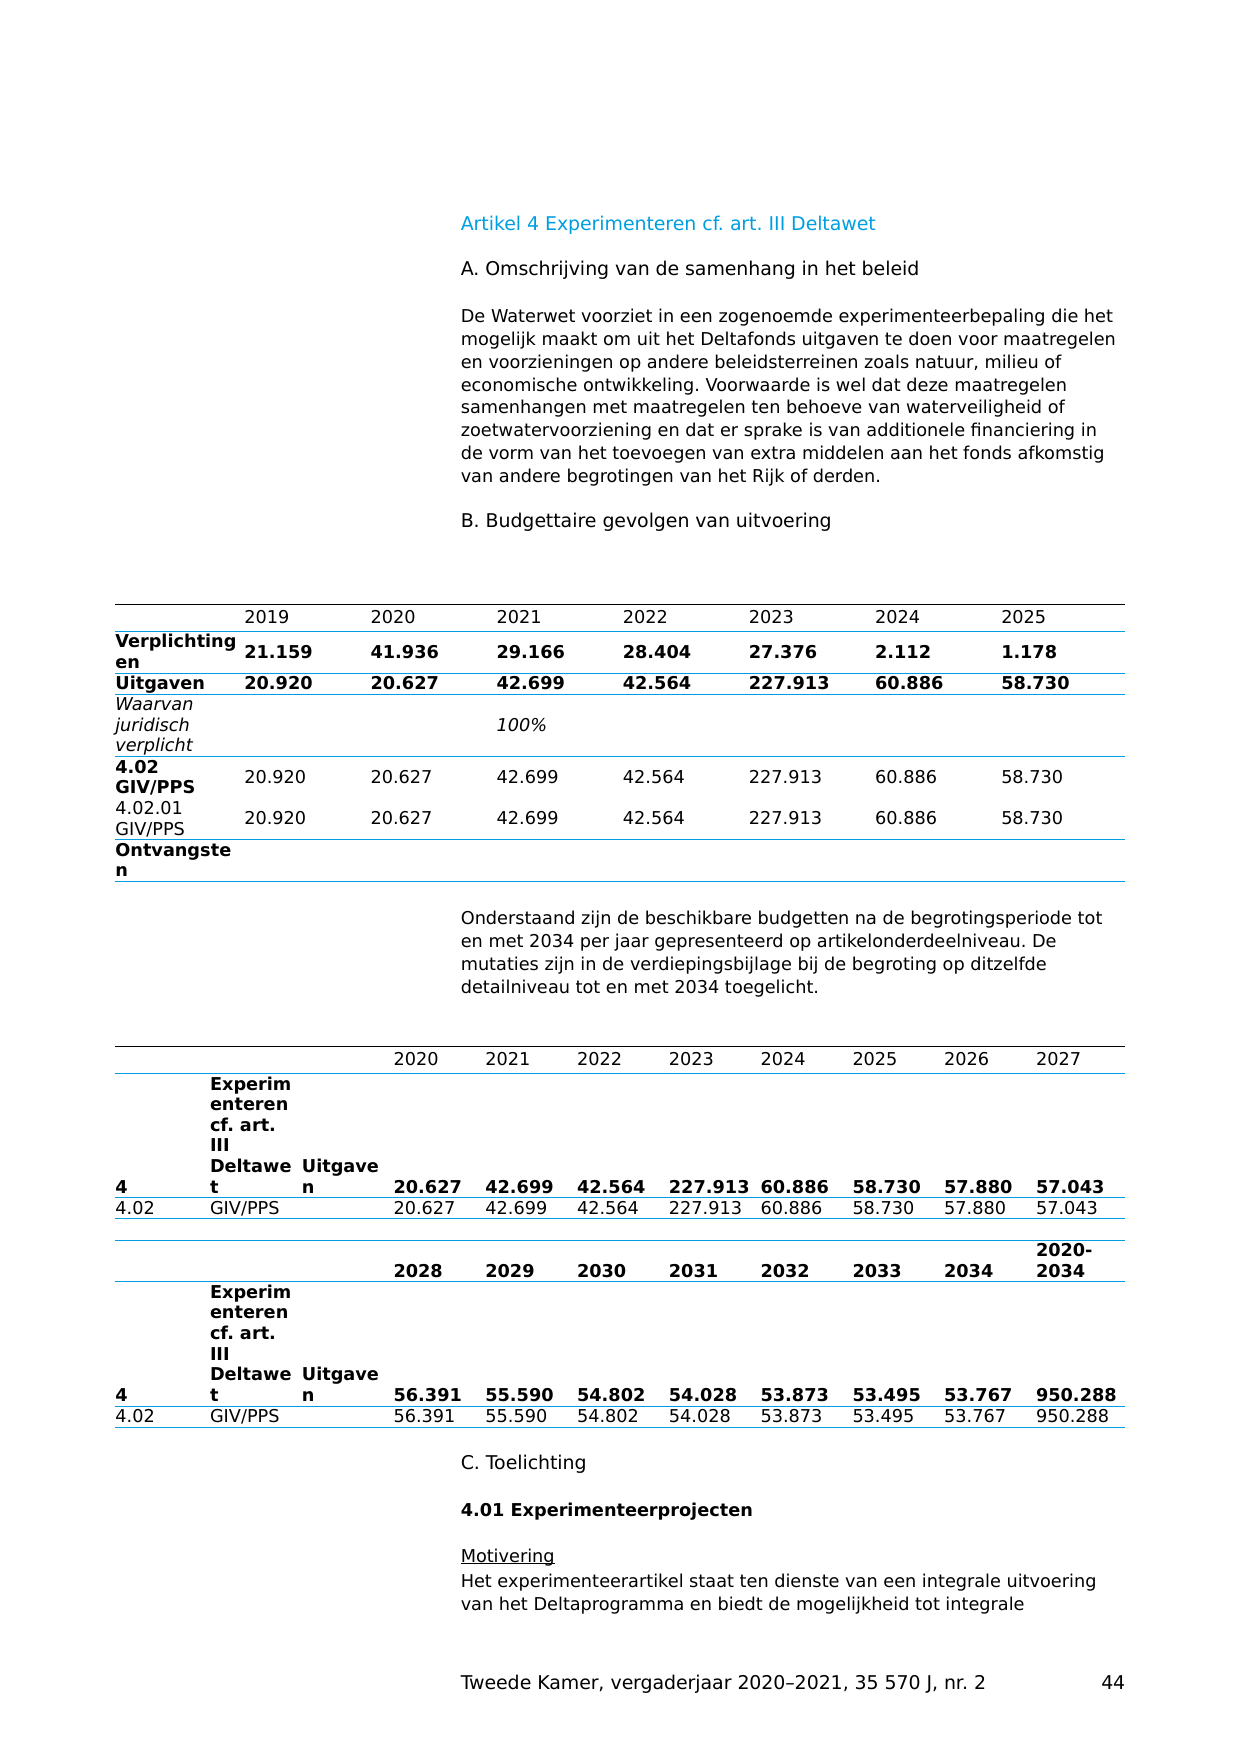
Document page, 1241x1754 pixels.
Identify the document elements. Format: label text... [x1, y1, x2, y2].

table_cell 42.564 [620, 798, 746, 839]
text Onderstaand zijn de beschikbare budgetten na de begrotingsperiode tot en met 2034 per jaar gepresenteerd op artikelonderdeelniveau. De mutaties zijn in de verdiepingsbijlage bij de begroting op ditzelfde detailniveau tot en met 2034 toegelicht. [461, 906, 1125, 998]
table_cell 28.404 [620, 632, 746, 672]
table_cell 53.873 [758, 1407, 849, 1427]
table_cell 57.043 [1033, 1074, 1125, 1197]
table_cell 2022 [574, 1047, 666, 1073]
table_cell 42.564 [574, 1074, 666, 1197]
table_cell Ontvangsten [115, 840, 241, 881]
table_cell [390, 1219, 482, 1239]
table_cell GIV/PPS [207, 1407, 299, 1427]
table_cell 2.112 [872, 632, 998, 672]
table_cell [746, 695, 872, 756]
table_cell [482, 1219, 574, 1239]
table_cell 57.880 [941, 1198, 1033, 1218]
table_cell 227.913 [666, 1198, 757, 1218]
table_cell 4.02 [115, 1198, 207, 1218]
title Artikel 4 Experimenteren cf. art. III Deltawet [461, 213, 1125, 235]
table_cell Waarvan juridisch verplicht [115, 695, 241, 756]
table_cell [299, 1241, 390, 1281]
table_cell 4.02 GIV/PPS [115, 757, 241, 798]
table_cell 20.627 [390, 1198, 482, 1218]
table_cell [666, 1219, 757, 1239]
table_cell 4.02 [115, 1407, 207, 1427]
table_cell [494, 840, 620, 881]
table_cell 20.627 [368, 674, 493, 694]
table_cell 20.920 [241, 798, 367, 839]
table_cell Experimenteren cf. art. III Deltawet [207, 1074, 299, 1197]
table_cell 2033 [849, 1241, 941, 1281]
table_cell 2032 [758, 1241, 849, 1281]
title C. Toelichting [461, 1452, 1125, 1474]
table_cell 58.730 [998, 674, 1125, 694]
table_cell 42.699 [494, 798, 620, 839]
table_cell [620, 840, 746, 881]
table_cell 58.730 [998, 757, 1125, 798]
table_cell 2019 [241, 605, 367, 631]
table_cell [368, 695, 493, 756]
table_cell 2029 [482, 1241, 574, 1281]
table_cell 60.886 [872, 674, 998, 694]
table_cell 53.495 [849, 1407, 941, 1427]
table_cell 2024 [872, 605, 998, 631]
table_cell [368, 840, 493, 881]
table_cell [620, 695, 746, 756]
table_cell 2027 [1033, 1047, 1125, 1073]
table_cell 2024 [758, 1047, 849, 1073]
table_cell [574, 1219, 666, 1239]
table_cell GIV/PPS [207, 1198, 299, 1218]
table_header Tabel 17 Budgettaire gevolgen van de uitvoering van art. 4 Experimenteren cf art. III Deltawet (bedragen x € 1.000) [115, 556, 1125, 604]
table_cell [1033, 1219, 1125, 1239]
table_cell [299, 1047, 390, 1073]
table_cell [241, 840, 367, 881]
table_cell Experimenteren cf. art. III Deltawet [207, 1282, 299, 1406]
table_cell 2025 [998, 605, 1125, 631]
table_cell 2020 [390, 1047, 482, 1073]
table_cell 58.730 [849, 1198, 941, 1218]
table_cell 4.02.01 GIV/PPS [115, 798, 241, 839]
table_cell [941, 1219, 1033, 1239]
table_cell 2020 [368, 605, 493, 631]
table_cell 42.699 [494, 674, 620, 694]
table_cell Uitgaven [299, 1074, 390, 1197]
table_cell 54.028 [666, 1407, 757, 1427]
table_cell [207, 1219, 299, 1239]
table_cell 4 [115, 1074, 207, 1197]
table_cell 2028 [390, 1241, 482, 1281]
table_cell Uitgaven [299, 1282, 390, 1406]
table_cell [115, 1241, 299, 1281]
table_cell [758, 1219, 849, 1239]
table_cell Uitgaven [115, 674, 241, 694]
table_cell 58.730 [849, 1074, 941, 1197]
table_cell 55.590 [482, 1407, 574, 1427]
table_cell 227.913 [746, 798, 872, 839]
text Het experimenteerartikel staat ten dienste van een integrale uitvoering van het Deltaprogramma en biedt de mogelijkheid tot integrale [461, 1569, 1125, 1614]
table_cell 2030 [574, 1241, 666, 1281]
text De Waterwet voorziet in een zogenoemde experimenteerbepaling die het mogelijk maakt om uit het Deltafonds uitgaven te doen voor maatregelen en voorzieningen op andere beleidsterreinen zoals natuur, milieu of economische ontwikkeling. Voorwaarde is wel dat deze maatregelen samenhangen met maatregelen ten behoeve van waterveiligheid of zoetwatervoorziening en dat er sprake is van additionele financiering in de vorm van het toevoegen van extra middelen aan het fonds afkomstig van andere begrotingen van het Rijk of derden. [461, 304, 1125, 487]
table_cell 58.730 [998, 798, 1125, 839]
text Motivering [461, 1544, 1125, 1567]
table_cell 227.913 [746, 674, 872, 694]
table_cell [299, 1407, 390, 1427]
table_cell [872, 840, 998, 881]
table_cell 57.043 [1033, 1198, 1125, 1218]
table_cell 2021 [494, 605, 620, 631]
table_cell 20.627 [368, 798, 493, 839]
table_cell 950.288 [1033, 1407, 1125, 1427]
table_cell 950.288 [1033, 1282, 1125, 1406]
table_cell 56.391 [390, 1282, 482, 1406]
table_cell 54.802 [574, 1407, 666, 1427]
table_cell 2031 [666, 1241, 757, 1281]
table_cell 54.802 [574, 1282, 666, 1406]
table_cell [998, 695, 1125, 756]
table_cell 20.920 [241, 674, 367, 694]
table_cell [115, 1047, 299, 1073]
table_cell 2025 [849, 1047, 941, 1073]
table_cell 53.495 [849, 1282, 941, 1406]
table_header Tabel 18 Artikel 4 Experimenteren cf art. III Deltawet (bedragen x € 1.000) [115, 1021, 1125, 1046]
table_cell 227.913 [746, 757, 872, 798]
table_cell 100% [494, 695, 620, 756]
table_cell 2026 [941, 1047, 1033, 1073]
table_cell [115, 1219, 207, 1239]
table_cell 53.873 [758, 1282, 849, 1406]
title B. Budgettaire gevolgen van uitvoering [461, 510, 1125, 532]
table_cell [241, 695, 367, 756]
table_cell [115, 605, 241, 631]
table_cell 20.627 [390, 1074, 482, 1197]
table_cell 21.159 [241, 632, 367, 672]
table_cell 55.590 [482, 1282, 574, 1406]
table_cell 42.699 [482, 1198, 574, 1218]
table_cell [746, 840, 872, 881]
table_cell 53.767 [941, 1407, 1033, 1427]
table_cell [998, 840, 1125, 881]
title A. Omschrijving van de samenhang in het beleid [461, 258, 1125, 280]
table_cell [872, 695, 998, 756]
table_cell 27.376 [746, 632, 872, 672]
table_cell 54.028 [666, 1282, 757, 1406]
table_cell 2023 [746, 605, 872, 631]
table_cell 2020-2034 [1033, 1241, 1125, 1281]
table_cell 2034 [941, 1241, 1033, 1281]
table_cell 53.767 [941, 1282, 1033, 1406]
table_cell 60.886 [872, 757, 998, 798]
table_cell 42.564 [620, 757, 746, 798]
table_cell 56.391 [390, 1407, 482, 1427]
table_cell 2021 [482, 1047, 574, 1073]
table_cell 42.699 [482, 1074, 574, 1197]
text 4.01 Experimenteerprojecten [461, 1498, 1125, 1521]
table_cell 20.627 [368, 757, 493, 798]
table_cell 42.564 [574, 1198, 666, 1218]
table_cell 20.920 [241, 757, 367, 798]
table_cell 2023 [666, 1047, 757, 1073]
table_cell 1.178 [998, 632, 1125, 672]
table_cell 60.886 [872, 798, 998, 839]
table_cell 60.886 [758, 1074, 849, 1197]
table_cell 227.913 [666, 1074, 757, 1197]
table_cell 42.564 [620, 674, 746, 694]
table_cell 60.886 [758, 1198, 849, 1218]
table_cell [299, 1198, 390, 1218]
table_cell [849, 1219, 941, 1239]
table_cell 2022 [620, 605, 746, 631]
table_cell [299, 1219, 390, 1239]
table_cell 41.936 [368, 632, 493, 672]
table_cell 57.880 [941, 1074, 1033, 1197]
table_cell 29.166 [494, 632, 620, 672]
table_cell Verplichtingen [115, 632, 241, 672]
table_cell 4 [115, 1282, 207, 1406]
table_cell 42.699 [494, 757, 620, 798]
